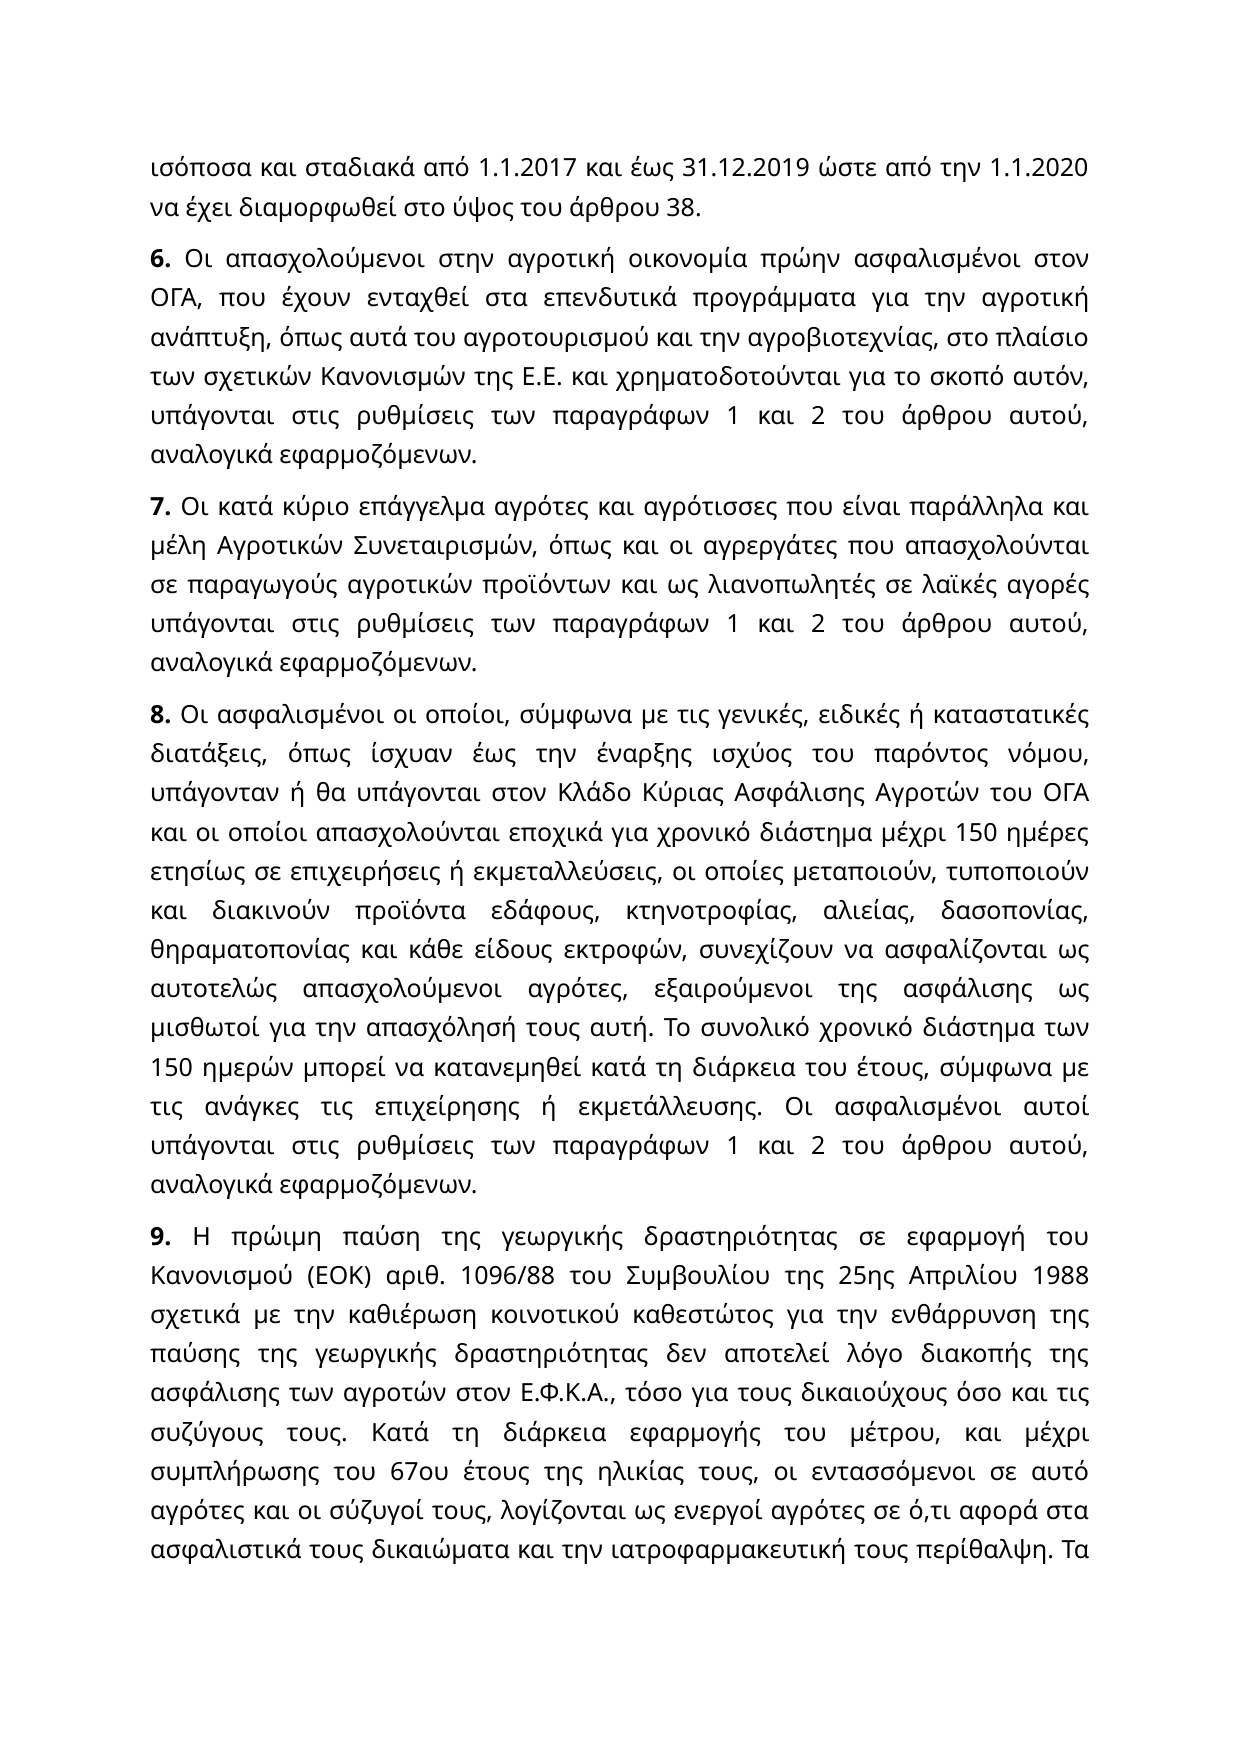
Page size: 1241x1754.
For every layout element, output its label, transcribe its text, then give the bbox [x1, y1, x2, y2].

text 9. Η πρώιμη παύση της γεωργικής δραστηριότητας σε εφαρμογή του Κανονισμού (ΕΟΚ) αριθ. 1096/88 του Συμβουλίου της 25ης Απριλίου 1988 σχετικά με την καθιέρωση κοινοτικού καθεστώτος για την ενθάρρυνση της παύσης της γεωργικής δραστηριότητας δεν αποτελεί λόγο διακοπής της ασφάλισης των αγροτών στον Ε.Φ.Κ.Α., τόσο για τους δικαιούχους όσο και τις συζύγους τους. Κατά τη διάρκεια εφαρμογής του μέτρου, και μέχρι συμπλήρωσης του 67ου έτους της ηλικίας τους, οι εντασσόμενοι σε αυτό αγρότες και οι σύζυγοί τους, λογίζονται ως ενεργοί αγρότες σε ό,τι αφορά στα ασφαλιστικά τους δικαιώματα και την ιατροφαρμακευτική τους περίθαλψη. Τα [150, 1218, 1090, 1566]
text 8. Οι ασφαλισμένοι οι οποίοι, σύμφωνα με τις γενικές, ειδικές ή καταστατικές διατάξεις, όπως ίσχυαν έως την έναρξης ισχύος του παρόντος νόμου, υπάγονταν ή θα υπάγονται στον Κλάδο Κύριας Ασφάλισης Αγροτών του ΟΓΑ και οι οποίοι απασχολούνται εποχικά για χρονικό διάστημα μέχρι 150 ημέρες ετησίως σε επιχειρήσεις ή εκμεταλλεύσεις, οι οποίες μεταποιούν, τυποποιούν και διακινούν προϊόντα εδάφους, κτηνοτροφίας, αλιείας, δασοπονίας, θηραματοπονίας και κάθε είδους εκτροφών, συνεχίζουν να ασφαλίζονται ως αυτοτελώς απασχολούμενοι αγρότες, εξαιρούμενοι της ασφάλισης ως μισθωτοί για την απασχόλησή τους αυτή. Το συνολικό χρονικό διάστημα των 150 ημερών μπορεί να κατανεμηθεί κατά τη διάρκεια του έτους, σύμφωνα με τις ανάγκες τις επιχείρησης ή εκμετάλλευσης. Οι ασφαλισμένοι αυτοί υπάγονται στις ρυθμίσεις των παραγράφων 1 και 2 του άρθρου αυτού, αναλογικά εφαρμοζόμενων. [150, 697, 1090, 1201]
text 7. Οι κατά κύριο επάγγελμα αγρότες και αγρότισσες που είναι παράλληλα και μέλη Αγροτικών Συνεταιρισμών, όπως και οι αγρεργάτες που απασχολούνται σε παραγωγούς αγροτικών προϊόντων και ως λιανοπωλητές σε λαϊκές αγορές υπάγονται στις ρυθμίσεις των παραγράφων 1 και 2 του άρθρου αυτού, αναλογικά εφαρμοζόμενων. [150, 488, 1090, 679]
text 6. Οι απασχολούμενοι στην αγροτική οικονομία πρώην ασφαλισμένοι στον ΟΓΑ, που έχουν ενταχθεί στα επενδυτικά προγράμματα για την αγροτική ανάπτυξη, όπως αυτά του αγροτουρισμού και την αγροβιοτεχνίας, στο πλαίσιο των σχετικών Κανονισμών της Ε.Ε. και χρηματοδοτούνται για το σκοπό αυτόν, υπάγονται στις ρυθμίσεις των παραγράφων 1 και 2 του άρθρου αυτού, αναλογικά εφαρμοζόμενων. [150, 241, 1090, 471]
text ισόποσα και σταδιακά από 1.1.2017 και έως 31.12.2019 ώστε από την 1.1.2020 να έχει διαμορφωθεί στο ύψος του άρθρου 38. [150, 150, 1090, 223]
